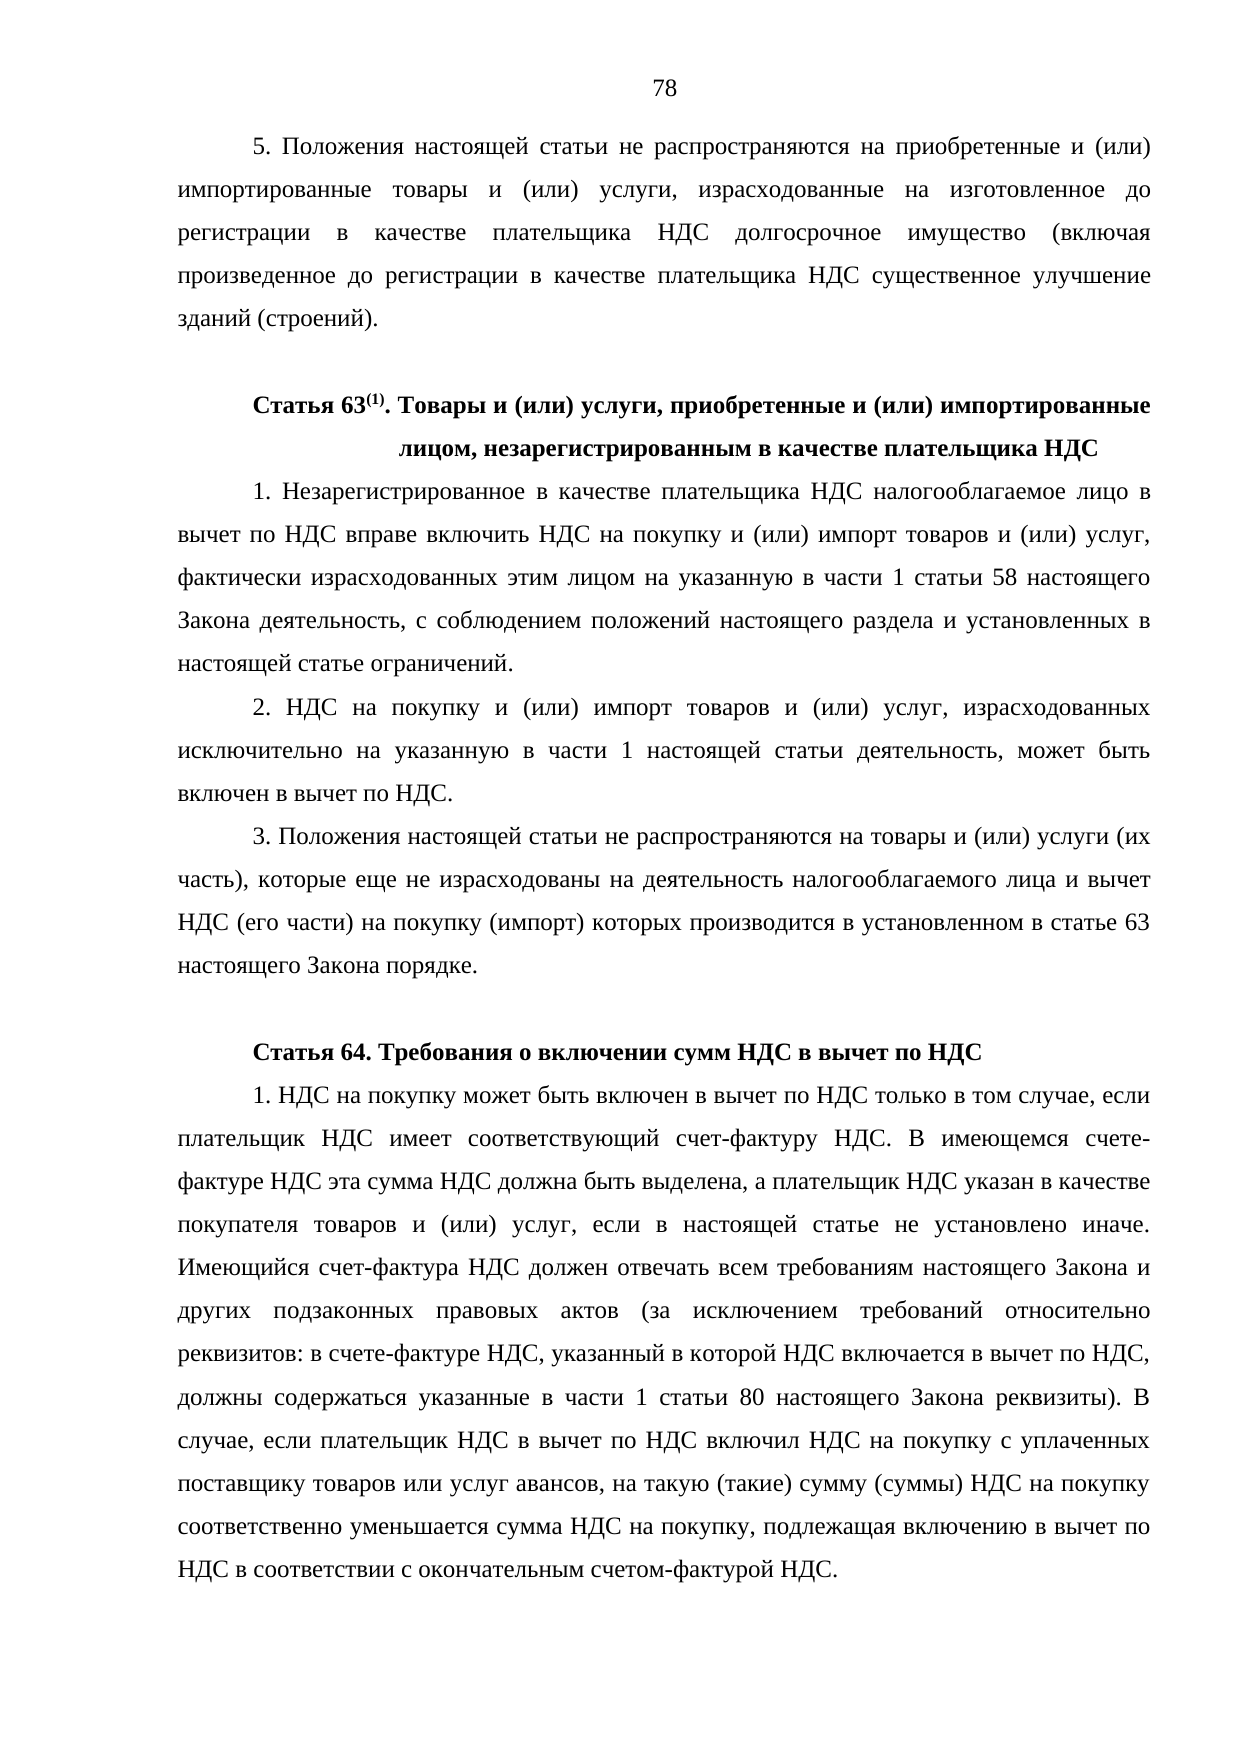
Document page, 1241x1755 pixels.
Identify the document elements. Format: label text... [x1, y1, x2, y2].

text Статья 63(1). Товары и (или) услуги, приобретенные и (или) импортированные лицом, незарегистрированным в качестве плательщика НДС [252, 390, 1152, 462]
text 5. Положения настоящей статьи не распространяются на приобретенные и (или) импортированные товары и (или) услуги, израсходованные на изготовленное до регистрации в качестве плательщика НДС долгосрочное имущество (включая произведенное до регистрации в качестве плательщика НДС существенное улучшение зданий (строений). [177, 131, 1152, 332]
text 1. НДС на покупку может быть включен в вычет по НДС только в том случае, если плательщик НДС имеет соответствующий счет-фактуру НДС. В имеющемся счете-фактуре НДС эта сумма НДС должна быть выделена, а плательщик НДС указан в качестве покупателя товаров и (или) услуг, если в настоящей статье не установлено иначе. Имеющийся счет-фактура НДС должен отвечать всем требованиям настоящего Закона и других подзаконных правовых актов (за исключением требований относительно реквизитов: в счете-фактуре НДС, указанный в которой НДС включается в вычет по НДС, должны содержаться указанные в части 1 статьи 80 настоящего Закона реквизиты). В случае, если плательщик НДС в вычет по НДС включил НДС на покупку с уплаченных поставщику товаров или услуг авансов, на такую (такие) сумму (суммы) НДС на покупку соответственно уменьшается сумма НДС на покупку, подлежащая включению в вычет по НДС в соответствии с окончательным счетом-фактурой НДС. [177, 1080, 1152, 1583]
text Статья 64. Требования о включении сумм НДС в вычет по НДС [177, 1037, 1152, 1065]
text 3. Положения настоящей статьи не распространяются на товары и (или) услуги (их часть), которые еще не израсходованы на деятельность налогооблагаемого лица и вычет НДС (его части) на покупку (импорт) которых производится в установленном в статье 63 настоящего Закона порядке. [177, 821, 1152, 979]
text 1. Незарегистрированное в качестве плательщика НДС налогооблагаемое лицо в вычет по НДС вправе включить НДС на покупку и (или) импорт товаров и (или) услуг, фактически израсходованных этим лицом на указанную в части 1 статьи 58 настоящего Закона деятельность, с соблюдением положений настоящего раздела и установленных в настоящей статье ограничений. [177, 476, 1152, 677]
text 2. НДС на покупку и (или) импорт товаров и (или) услуг, израсходованных исключительно на указанную в части 1 настоящей статьи деятельность, может быть включен в вычет по НДС. [177, 692, 1152, 807]
